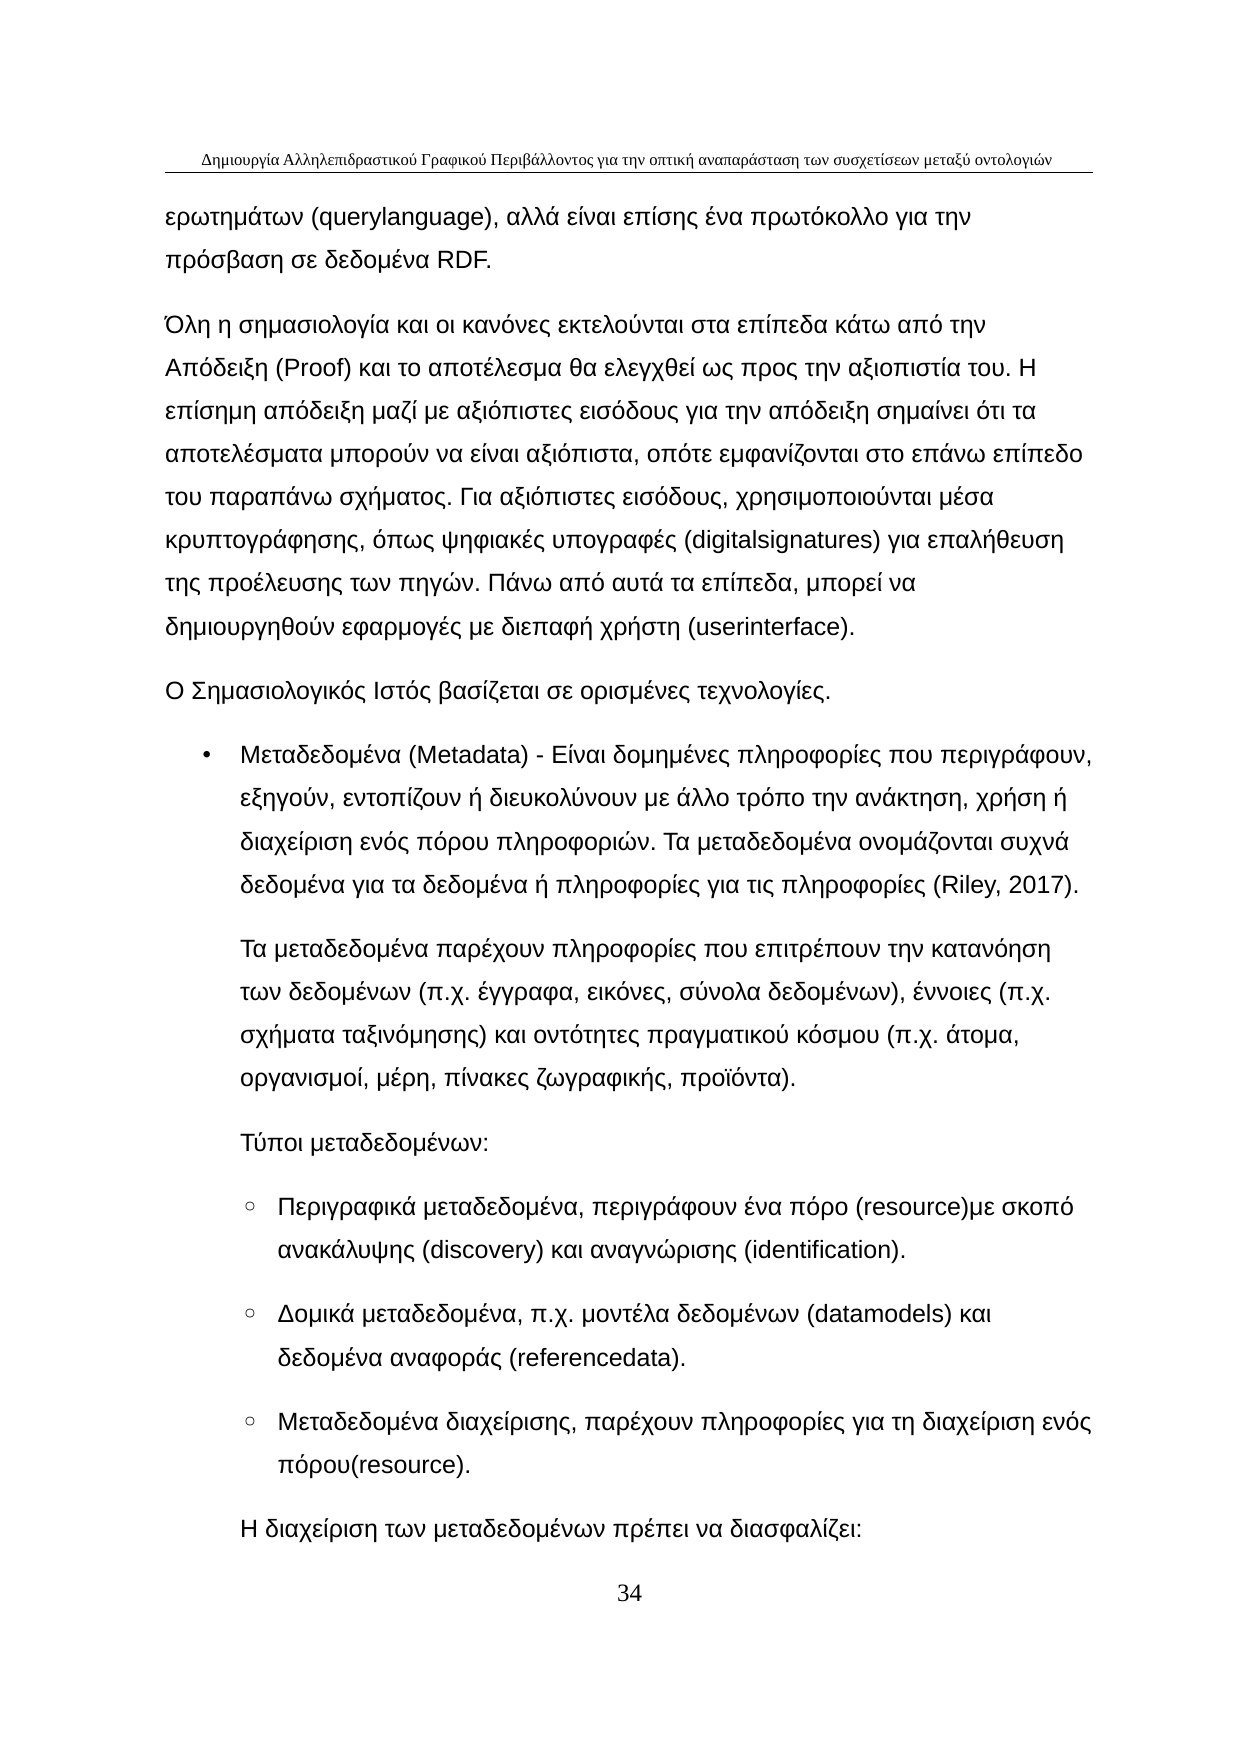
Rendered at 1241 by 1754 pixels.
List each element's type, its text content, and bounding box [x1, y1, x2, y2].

list Η διαχείριση των μεταδεδομένων πρέπει να διασφαλίζει: [202, 1514, 1093, 1543]
list Δομικά μεταδεδομένα, π.χ. μοντέλα δεδομένων (datamodels) και δεδομένα αναφοράς (referencedata). [240, 1299, 1093, 1371]
list Περιγραφικά μεταδεδομένα, περιγράφουν ένα πόρο (resource)με σκοπό ανακάλυψης (discovery) και αναγνώρισης (identification). [240, 1192, 1093, 1264]
text Ο Σημασιολογικός Ιστός βασίζεται σε ορισμένες τεχνολογίες. [165, 676, 1093, 704]
text Όλη η σημασιολογία και οι κανόνες εκτελούνται στα επίπεδα κάτω από την Απόδειξη (Proof) και το αποτέλεσμα θα ελεγχθεί ως προς την αξιοπιστία του. Η επίσημη απόδειξη μαζί με αξιόπιστες εισόδους για την απόδειξη σημαίνει ότι τα αποτελέσματα μπορούν να είναι αξιόπιστα, οπότε εμφανίζονται στο επάνω επίπεδο του παραπάνω σχήματος. Για αξιόπιστες εισόδους, χρησιμοποιούνται μέσα κρυπτογράφησης, όπως ψηφιακές υπογραφές (digitalsignatures) για επαλήθευση της προέλευσης των πηγών. Πάνω από αυτά τα επίπεδα, μπορεί να δημιουργηθούν εφαρμογές με διεπαφή χρήστη (userinterface). [165, 310, 1093, 640]
list Μεταδεδομένα (Metadata) - Είναι δομημένες πληροφορίες που περιγράφουν, εξηγούν, εντοπίζουν ή διευκολύνουν με άλλο τρόπο την ανάκτηση, χρήση ή διαχείριση ενός πόρου πληροφοριών. Τα μεταδεδομένα ονομάζονται συχνά δεδομένα για τα δεδομένα ή πληροφορίες για τις πληροφορίες (Riley, 2017). [202, 740, 1093, 898]
list Τύποι μεταδεδομένων: [202, 1127, 1093, 1156]
text ερωτημάτων (querylanguage), αλλά είναι επίσης ένα πρωτόκολλο για την πρόσβαση σε δεδομένα RDF. [165, 202, 1093, 274]
list Τα μεταδεδομένα παρέχουν πληροφορίες που επιτρέπουν την κατανόηση των δεδομένων (π.χ. έγγραφα, εικόνες, σύνολα δεδομένων), έννοιες (π.χ. σχήματα ταξινόμησης) και οντότητες πραγματικού κόσμου (π.χ. άτομα, οργανισμοί, μέρη, πίνακες ζωγραφικής, προϊόντα). [202, 934, 1093, 1092]
list Μεταδεδομένα διαχείρισης, παρέχουν πληροφορίες για τη διαχείριση ενός πόρου(resource). [240, 1407, 1093, 1479]
